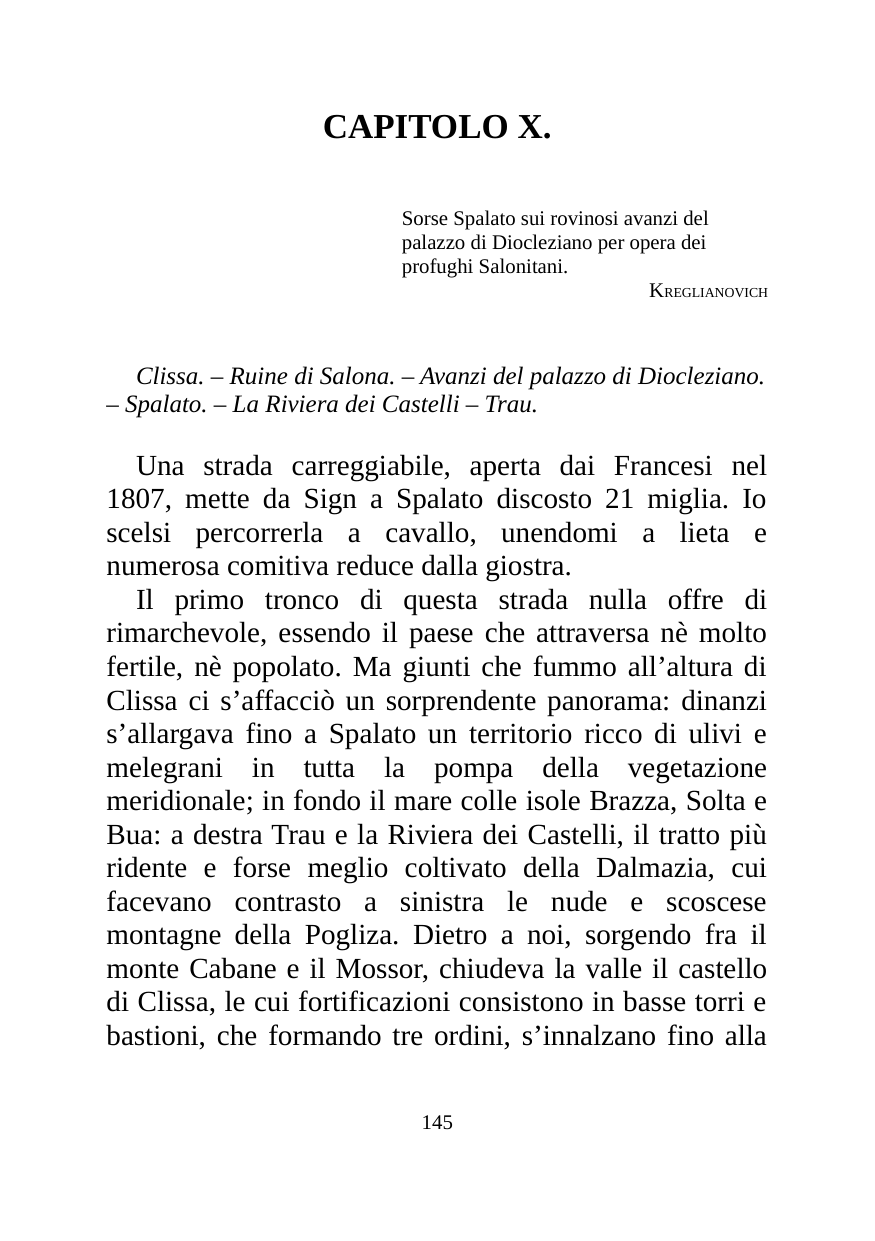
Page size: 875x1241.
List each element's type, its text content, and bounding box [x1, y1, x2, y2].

text Sorse Spalato sui rovinosi avanzi del [402, 206, 768, 229]
subtitle CAPITOLO X. [106, 106, 768, 146]
text palazzo di Diocleziano per opera dei [402, 229, 768, 254]
text Una strada carreggiabile, aperta dai Francesi nel 1807, mette da Sign a Spalato discosto 21 miglia. Io scelsi percorrerla a cavallo, unendomi a lieta e numerosa comitiva reduce dalla giostra. [106, 448, 768, 582]
text Il primo tronco di questa strada nulla offre di rimarchevole, essendo il paese che attraversa nè molto fertile, nè popolato. Ma giunti che fummo all’altura di Clissa ci s’affacciò un sorprendente panorama: dinanzi s’allargava fino a Spalato un territorio ricco di ulivi e melegrani in tutta la pompa della vegetazione meridionale; in fondo il mare colle isole Brazza, Solta e Bua: a destra Trau e la Riviera dei Castelli, il tratto più ridente e forse meglio coltivato della Dalmazia, cui facevano contrasto a sinistra le nude e scoscese montagne della Pogliza. Dietro a noi, sorgendo fra il monte Cabane e il Mossor, chiudeva la valle il castello di Clissa, le cui fortificazioni consistono in basse torri e bastioni, che formando tre ordini, s’innalzano fino alla [106, 582, 768, 1052]
text Kreglianovich [328, 278, 768, 302]
text profughi Salonitani. [402, 254, 768, 278]
text Clissa. – Ruine di Salona. – Avanzi del palazzo di Diocleziano. – Spalato. – La Riviera dei Castelli – Trau. [106, 361, 768, 418]
